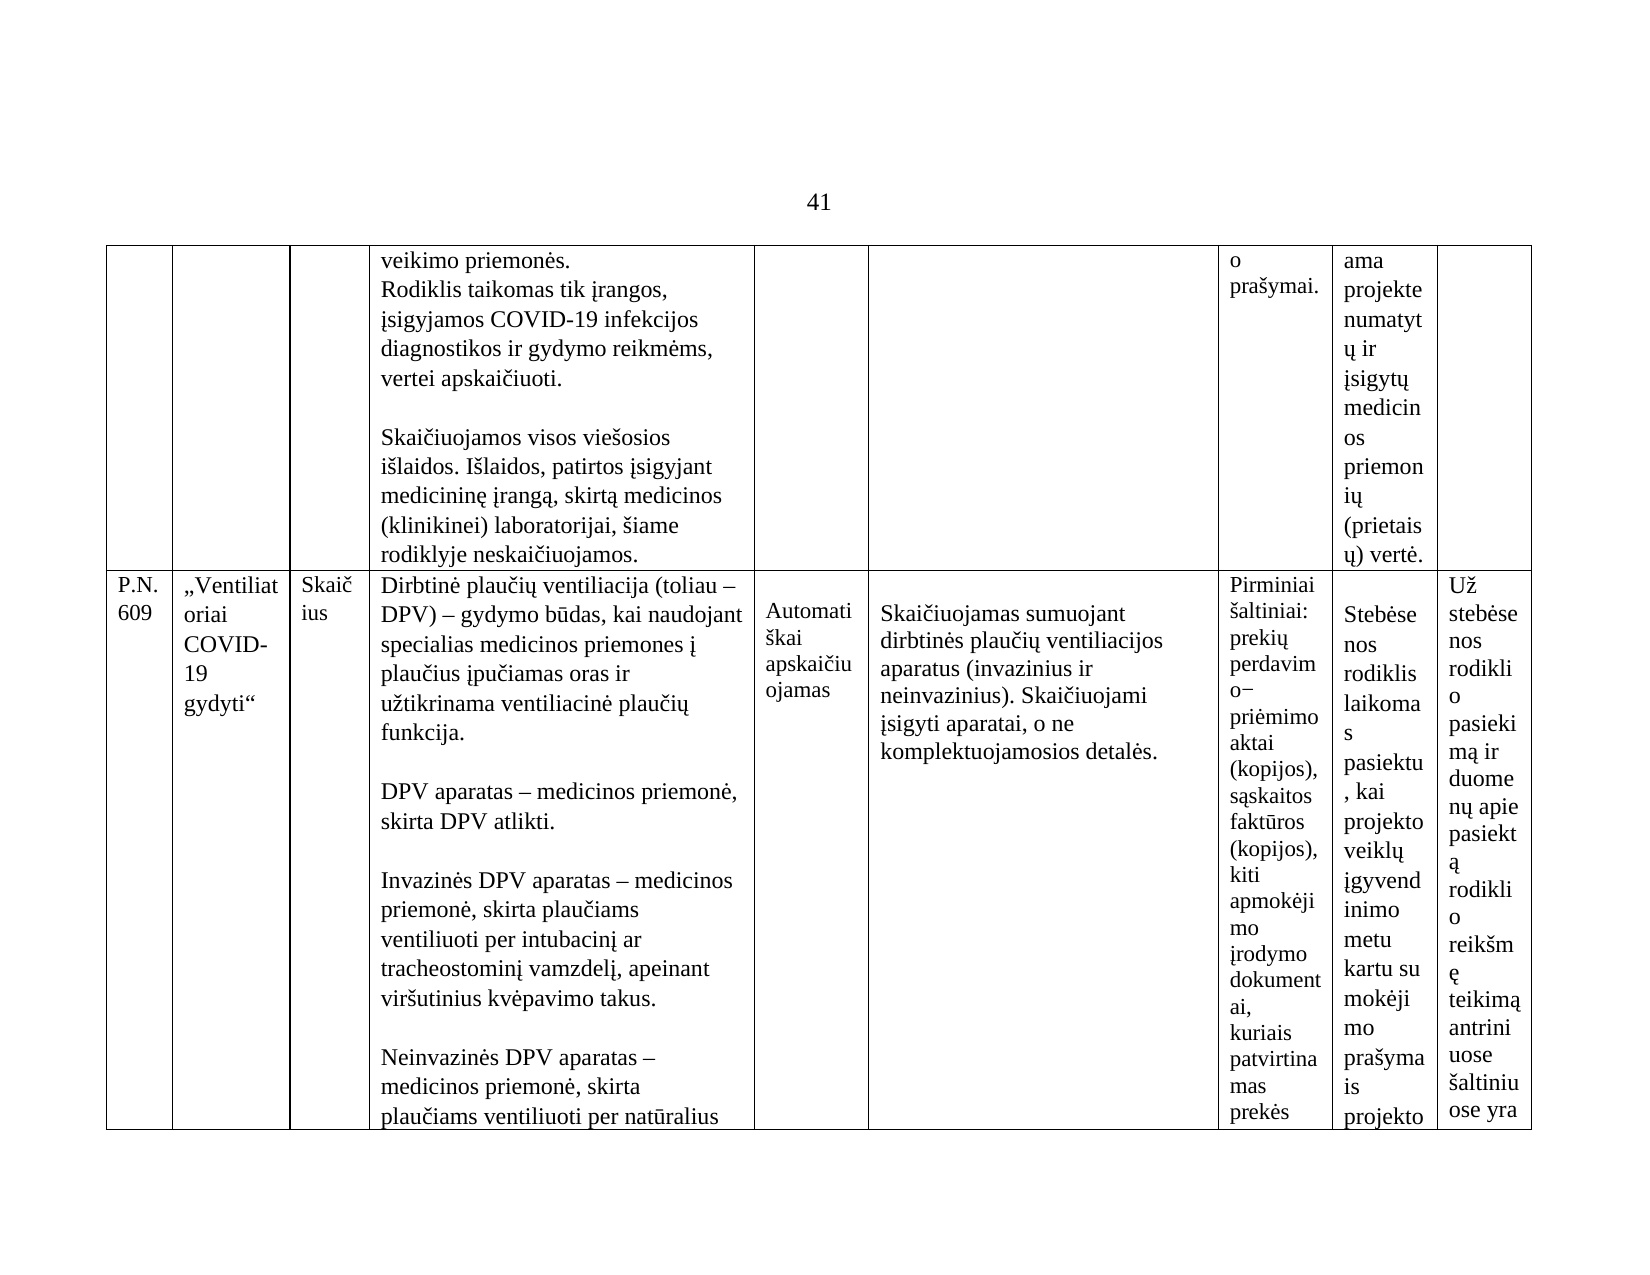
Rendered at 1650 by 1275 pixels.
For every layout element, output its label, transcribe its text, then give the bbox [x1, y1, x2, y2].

table_cell Skaičius [291, 571, 369, 1129]
table_cell veikimo priemonės. Rodiklis taikomas tik įrangos, įsigyjamos COVID-19 infekcijos diagnostikos ir gydymo reikmėms, vertei apskaičiuoti. Skaičiuojamos visos viešosios išlaidos. Išlaidos, patirtos įsigyjant medicininę įrangą, skirtą medicinos (klinikinei) laboratorijai, šiame rodiklyje neskaičiuojamos. [370, 246, 754, 570]
table_cell P.N.609 [107, 571, 172, 1129]
table_cell [173, 246, 289, 570]
table_cell Dirbtinė plaučių ventiliacija (toliau – DPV) – gydymo būdas, kai naudojant specialias medicinos priemones į plaučius įpučiamas oras ir užtikrinama ventiliacinė plaučių funkcija. DPV aparatas – medicinos priemonė, skirta DPV atlikti. Invazinės DPV aparatas – medicinos priemonė, skirta plaučiams ventiliuoti per intubacinį ar tracheostominį vamzdelį, apeinant viršutinius kvėpavimo takus. Neinvazinės DPV aparatas – medicinos priemonė, skirta plaučiams ventiliuoti per natūralius [370, 571, 754, 1129]
table_cell o prašymai. [1219, 246, 1332, 570]
table_cell [755, 246, 868, 570]
table_cell Pirminiai šaltiniai: prekių perdavimo− priėmimo aktai (kopijos), sąskaitos faktūros (kopijos), kiti apmokėjimo įrodymo dokumentai, kuriais patvirtinamas prekės [1219, 571, 1332, 1129]
table_cell ama projekte numatytų ir įsigytų medicinos priemonių (prietaisų) vertė. [1333, 246, 1437, 570]
table_cell Automatiškai apskaičiuojamas [755, 571, 868, 1129]
table_cell [107, 246, 172, 570]
table_cell Už stebėsenos rodiklio pasiekimą ir duomenų apie pasiektą rodiklio reikšmę teikimą antriniuose šaltiniuose yra [1438, 571, 1531, 1129]
table_cell [1438, 246, 1531, 570]
table_cell „Ventiliatoriai COVID-19 gydyti“ [173, 571, 289, 1129]
table_cell [869, 246, 1218, 570]
table_cell Skaičiuojamas sumuojant dirbtinės plaučių ventiliacijos aparatus (invazinius ir neinvazinius). Skaičiuojami įsigyti aparatai, o ne komplektuojamosios detalės. [869, 571, 1218, 1129]
table_cell [291, 246, 369, 570]
table_cell Stebėsenos rodiklis laikomas pasiektu, kai projekto veiklų įgyvendinimo metu kartu su mokėjimo prašymais projekto [1333, 571, 1437, 1129]
